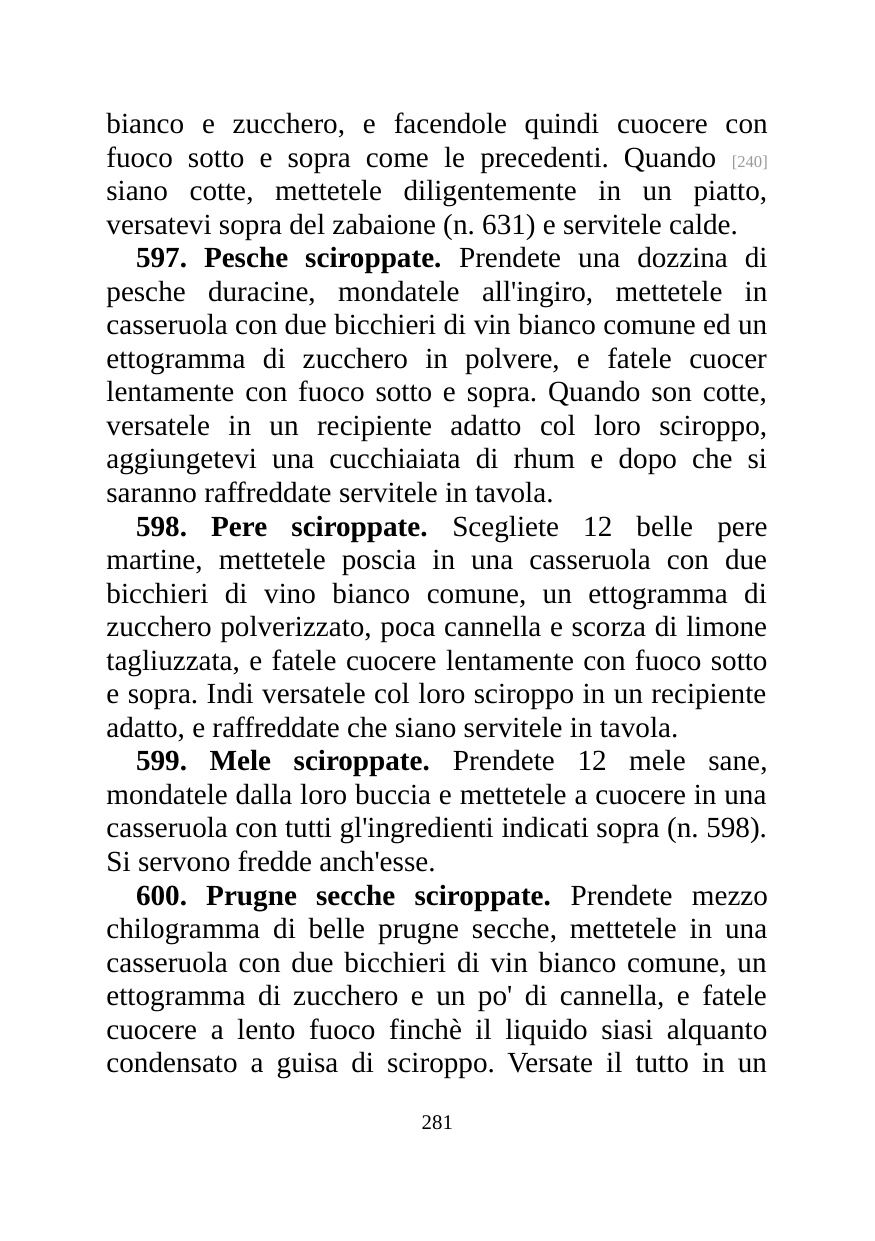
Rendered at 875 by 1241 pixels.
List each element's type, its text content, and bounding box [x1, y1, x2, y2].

text 598. Pere sciroppate. Scegliete 12 belle pere martine, mettetele poscia in una casseruola con due bicchieri di vino bianco comune, un ettogramma di zucchero polverizzato, poca cannella e scorza di limone tagliuzzata, e fatele cuocere lentamente con fuoco sotto e sopra. Indi versatele col loro sciroppo in un recipiente adatto, e raffreddate che siano servitele in tavola. [106, 509, 768, 743]
text 599. Mele sciroppate. Prendete 12 mele sane, mondatele dalla loro buccia e mettetele a cuocere in una casseruola con tutti gl'ingredienti indicati sopra (n. 598). Si servono fredde anch'esse. [106, 743, 768, 878]
text bianco e zucchero, e facendole quindi cuocere con fuoco sotto e sopra come le precedenti. Quando [240] siano cotte, mettetele diligentemente in un piatto, versatevi sopra del zabaione (n. 631) e servitele calde. [106, 106, 768, 240]
text 597. Pesche sciroppate. Prendete una dozzina di pesche duracine, mondatele all'ingiro, mettetele in casseruola con due bicchieri di vin bianco comune ed un ettogramma di zucchero in polvere, e fatele cuocer lentamente con fuoco sotto e sopra. Quando son cotte, versatele in un recipiente adatto col loro sciroppo, aggiungetevi una cucchiaiata di rhum e dopo che si saranno raffreddate servitele in tavola. [106, 240, 768, 509]
text 600. Prugne secche sciroppate. Prendete mezzo chilogramma di belle prugne secche, mettetele in una casseruola con due bicchieri di vin bianco comune, un ettogramma di zucchero e un po' di cannella, e fatele cuocere a lento fuoco finchè il liquido siasi alquanto condensato a guisa di sciroppo. Versate il tutto in un [106, 878, 768, 1079]
